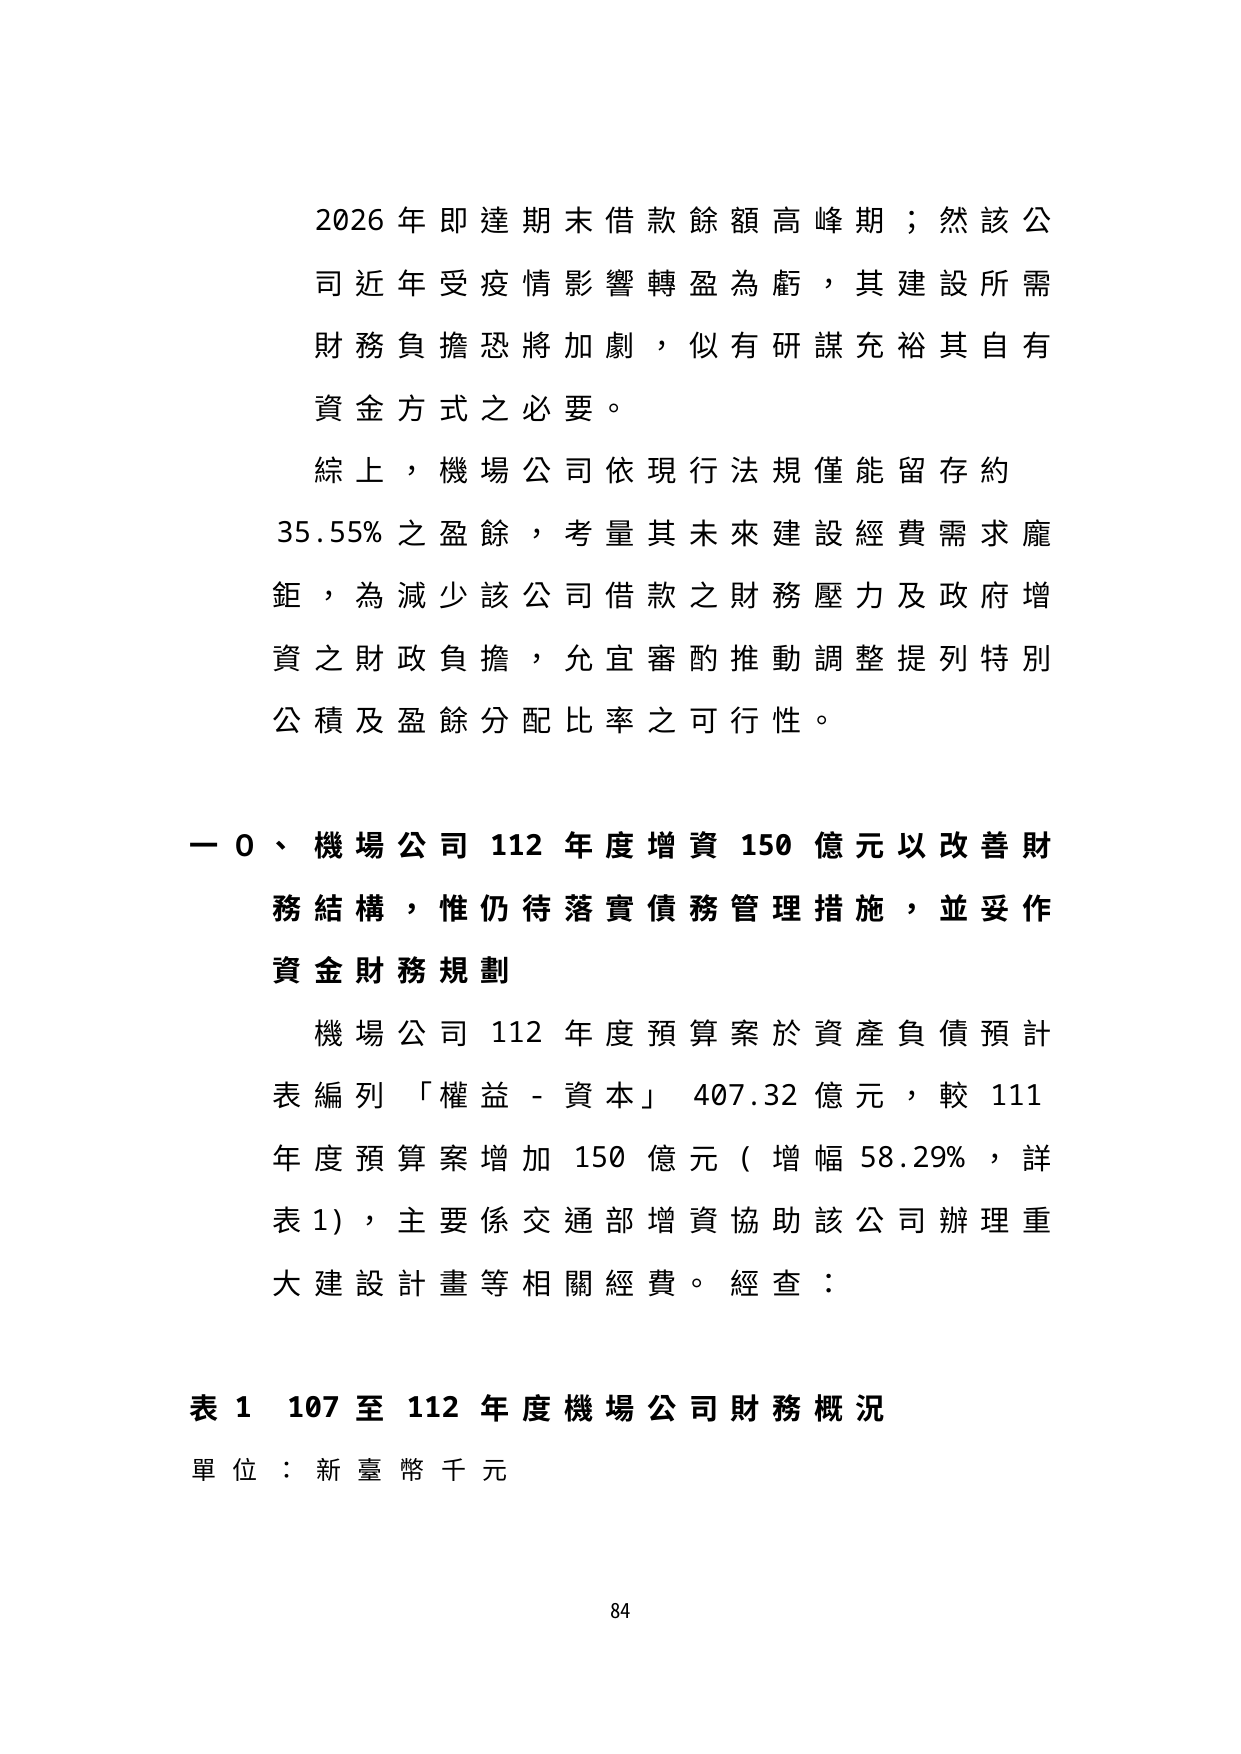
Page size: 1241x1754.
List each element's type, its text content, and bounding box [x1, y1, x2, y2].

text 一０、機場公司112年度增資150億元以改善財務結構，惟仍待落實債務管理措施，並妥作資金財務規劃 [183, 802, 1058, 990]
text 機場公司112年度預算案於資產負債預計表編列「權益-資本」407.32億元，較111年度預算案增加150億元(增幅58.29%，詳表1)，主要係交通部增資協助該公司辦理重大建設計畫等相關經費。經查： [242, 990, 1058, 1302]
text 表1 107至112年度機場公司財務概況 單位：新臺幣千元 [174, 1365, 1058, 1490]
text 2026年即達期末借款餘額高峰期；然該公司近年受疫情影響轉盈為虧，其建設所需財務負擔恐將加劇，似有研謀充裕其自有資金方式之必要。 [271, 177, 1058, 427]
text 綜上，機場公司依現行法規僅能留存約35.55%之盈餘，考量其未來建設經費需求龐鉅，為減少該公司借款之財務壓力及政府增資之財政負擔，允宜審酌推動調整提列特別公積及盈餘分配比率之可行性。 [242, 427, 1058, 740]
